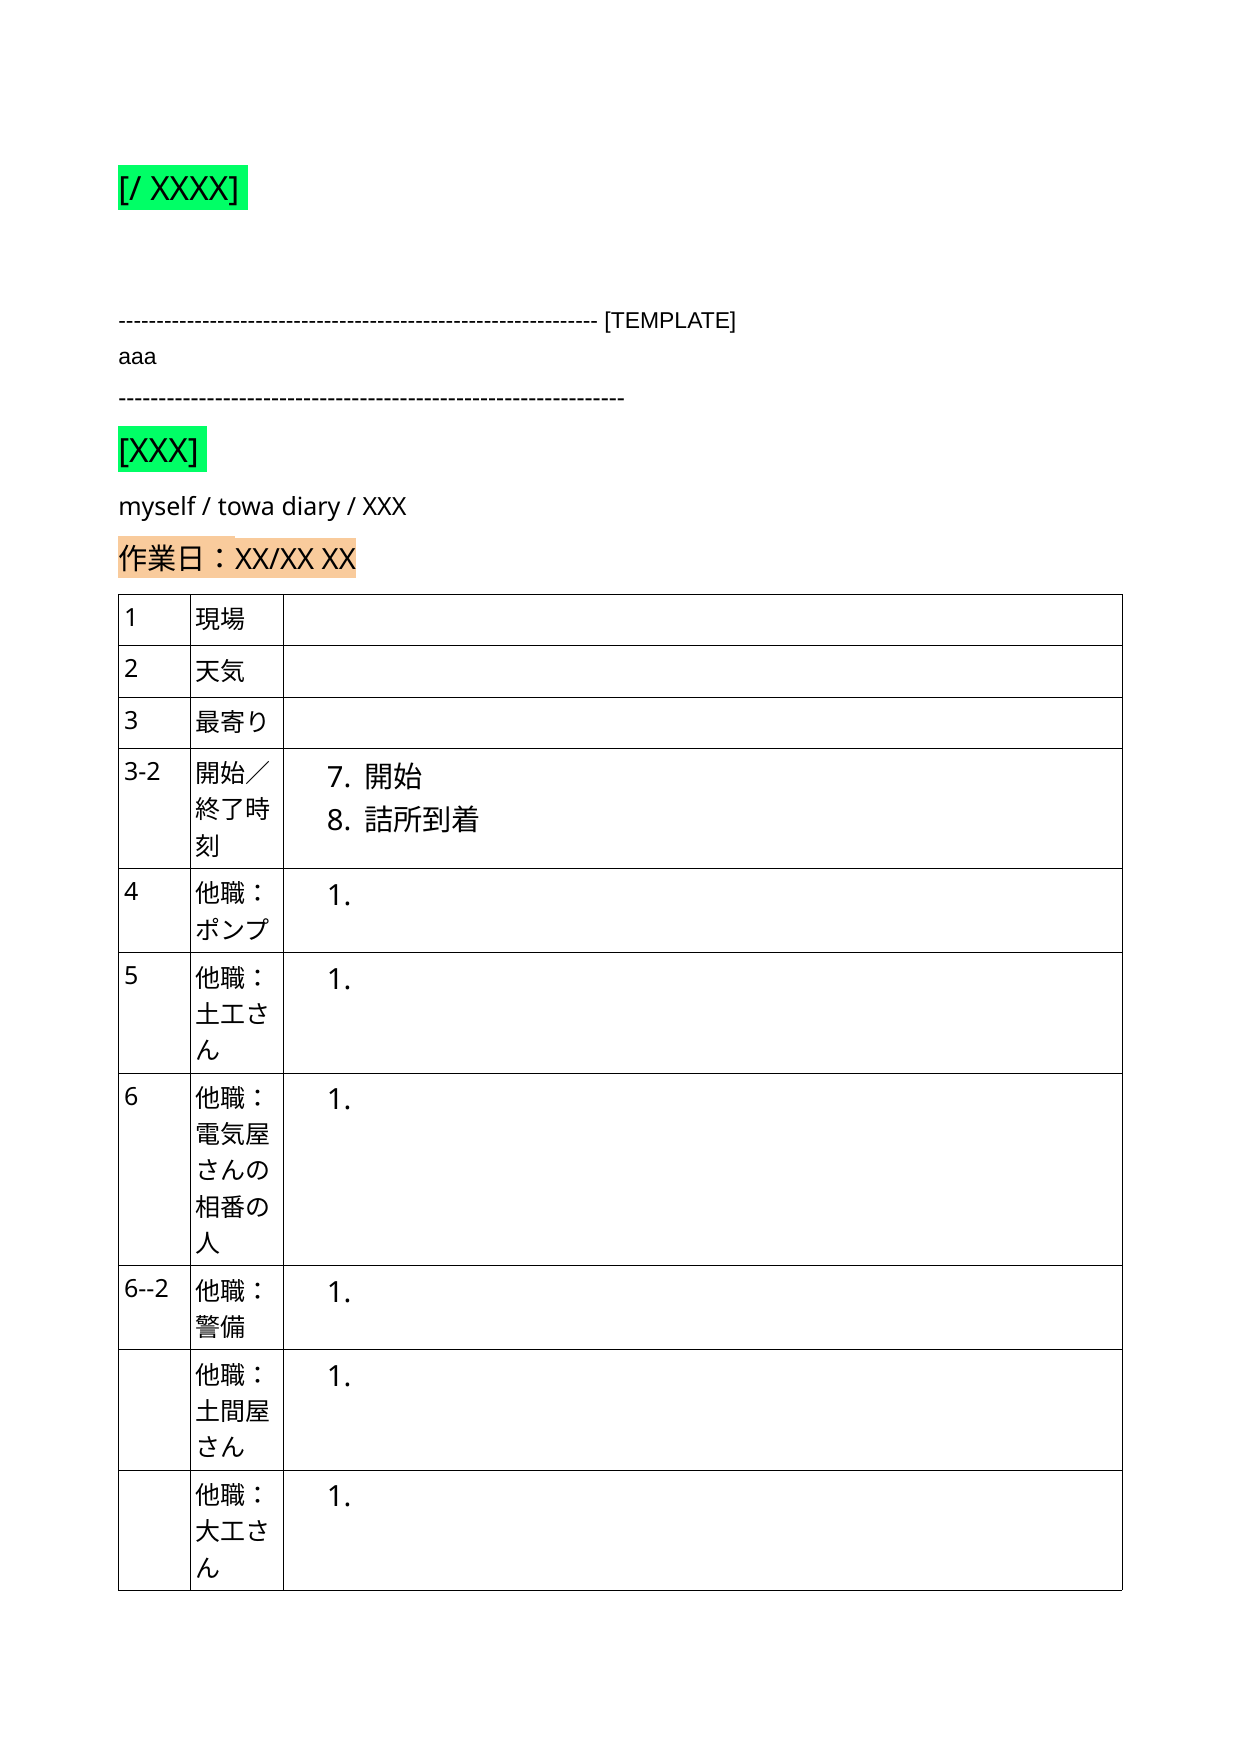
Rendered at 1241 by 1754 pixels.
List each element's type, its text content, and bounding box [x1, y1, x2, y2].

table_cell [284, 1266, 1122, 1349]
table_cell 他職：ポンプ [191, 869, 283, 952]
table_cell 4 [119, 869, 190, 952]
table_cell 6 [119, 1074, 190, 1265]
text myself / towa diary / XXX [118, 489, 1122, 523]
table_header [284, 595, 1122, 645]
table_cell 3-2 [119, 749, 190, 868]
table_cell [284, 1471, 1122, 1590]
table_cell [284, 953, 1122, 1072]
table_cell [119, 1350, 190, 1470]
text --------------------------------------------------------------- [TEMPLATE] [118, 307, 1122, 333]
table_cell [284, 646, 1122, 697]
table_cell 他職：土間屋さん [191, 1350, 283, 1470]
table_cell [284, 698, 1122, 748]
table_cell 他職：大工さん [191, 1471, 283, 1590]
text --------------------------------------------------------------- [118, 379, 1122, 413]
table_header 現場 [191, 595, 283, 645]
table_cell [284, 1350, 1122, 1470]
text 作業日：XX/XX XX [118, 536, 1122, 578]
table_cell 2 [119, 646, 190, 697]
text aaa [118, 343, 1122, 369]
table_cell 他職：警備 [191, 1266, 283, 1349]
table_cell 3 [119, 698, 190, 748]
table_cell 開始 詰所到着 [284, 749, 1122, 868]
table_cell 6--2 [119, 1266, 190, 1349]
table_cell 最寄り [191, 698, 283, 748]
table_cell 他職：電気屋さんの相番の人 [191, 1074, 283, 1265]
table_cell [119, 1471, 190, 1590]
table_cell 他職：土工さん [191, 953, 283, 1072]
table_cell [284, 1074, 1122, 1265]
table_cell [284, 869, 1122, 952]
table_cell 5 [119, 953, 190, 1072]
text [XXX] [118, 426, 1122, 472]
text [/ XXXX] [118, 165, 1122, 210]
table_cell 天気 [191, 646, 283, 697]
table_cell 開始／終了時刻 [191, 749, 283, 868]
table_header 1 [119, 595, 190, 645]
